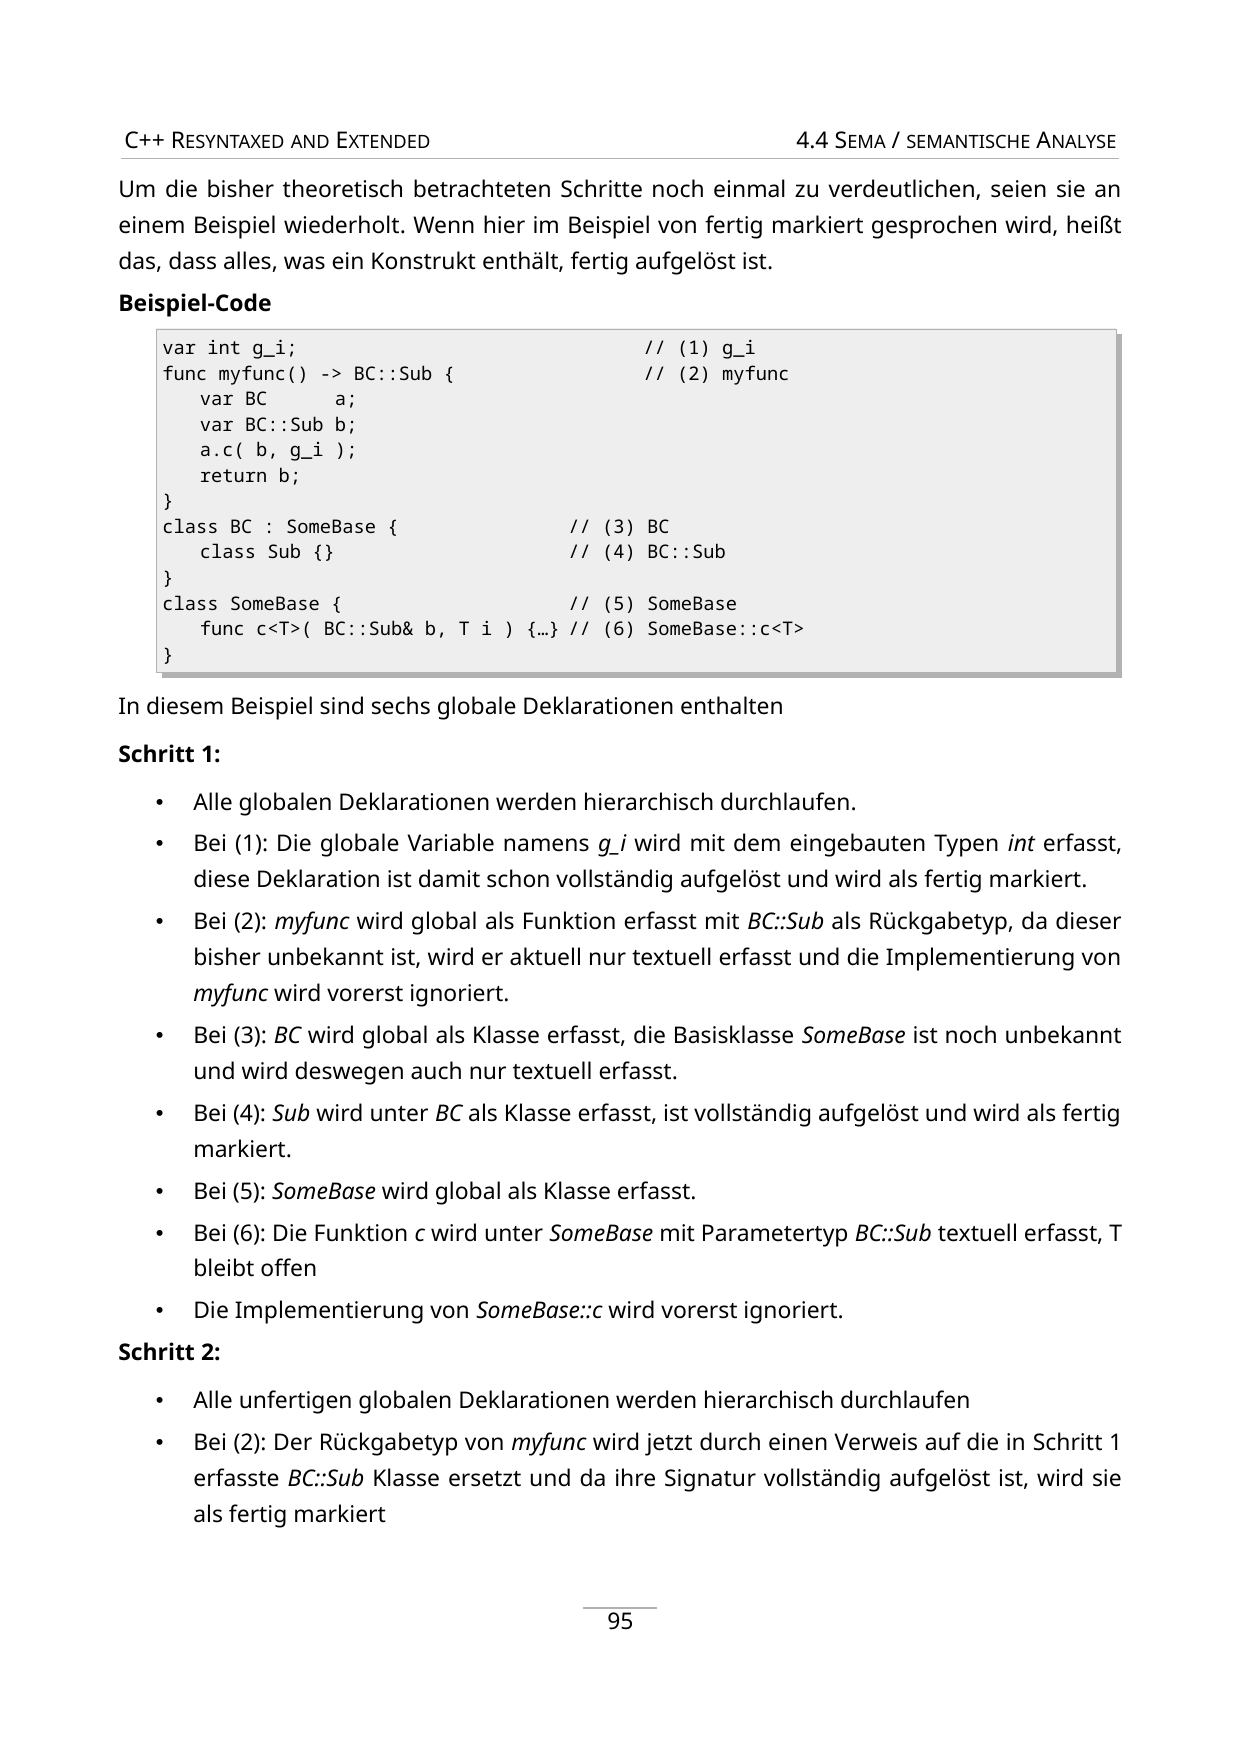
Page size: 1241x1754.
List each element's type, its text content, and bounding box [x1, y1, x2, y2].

list Bei (2): Der Rückgabetyp von myfunc wird jetzt durch einen Verweis auf die in Schritt 1 erfasste BC::Sub Klasse ersetzt und da ihre Signatur vollständig aufgelöst ist, wird sie als fertig markiert [156, 1426, 1122, 1529]
list Bei (4): Sub wird unter BC als Klasse erfasst, ist vollständig aufgelöst und wird als fertig markiert. [156, 1097, 1122, 1164]
text var int g_i; // (1) g_i func myfunc() -> BC::Sub { // (2) myfunc var BC a; var BC::Sub b; a.c( b, g_i ); return b; } class BC : SomeBase { // (3) BC class Sub {} // (4) BC::Sub } class SomeBase { // (5) SomeBase func c<T>( BC::Sub& b, T i ) {…} // (6) SomeBase::c<T> [157, 330, 1116, 635]
list Bei (1): Die globale Variable namens g_i wird mit dem eingebauten Typen int erfasst, diese Deklaration ist damit schon vollständig aufgelöst und wird als fertig markiert. [156, 827, 1122, 894]
list Alle unfertigen globalen Deklarationen werden hierarchisch durchlaufen [156, 1384, 1122, 1415]
text In diesem Beispiel sind sechs globale Deklarationen enthalten [118, 690, 1122, 721]
list Bei (2): myfunc wird global als Funktion erfasst mit BC::Sub als Rückgabetyp, da dieser bisher unbekannt ist, wird er aktuell nur textuell erfasst und die Implementierung von myfunc wird vorerst ignoriert. [156, 905, 1122, 1008]
list Bei (3): BC wird global als Klasse erfasst, die Basisklasse SomeBase ist noch unbekannt und wird deswegen auch nur textuell erfasst. [156, 1019, 1122, 1086]
text } [157, 635, 1116, 672]
text Schritt 2: [118, 1336, 1122, 1367]
list Beispiel-Code [118, 287, 1122, 318]
list Bei (6): Die Funktion c wird unter SomeBase mit Parametertyp BC::Sub textuell erfasst, T bleibt offen [156, 1216, 1122, 1284]
text Schritt 1: [118, 738, 1122, 769]
list Die Implementierung von SomeBase::c wird vorerst ignoriert. [156, 1294, 1122, 1326]
list Bei (5): SomeBase wird global als Klasse erfasst. [156, 1174, 1122, 1206]
list Alle globalen Deklarationen werden hierarchisch durchlaufen. [156, 786, 1122, 817]
list Um die bisher theoretisch betrachteten Schritte noch einmal zu verdeutlichen, seien sie an einem Beispiel wiederholt. Wenn hier im Beispiel von fertig markiert gesprochen wird, heißt das, dass alles, was ein Konstrukt enthält, fertig aufgelöst ist. [118, 173, 1122, 276]
